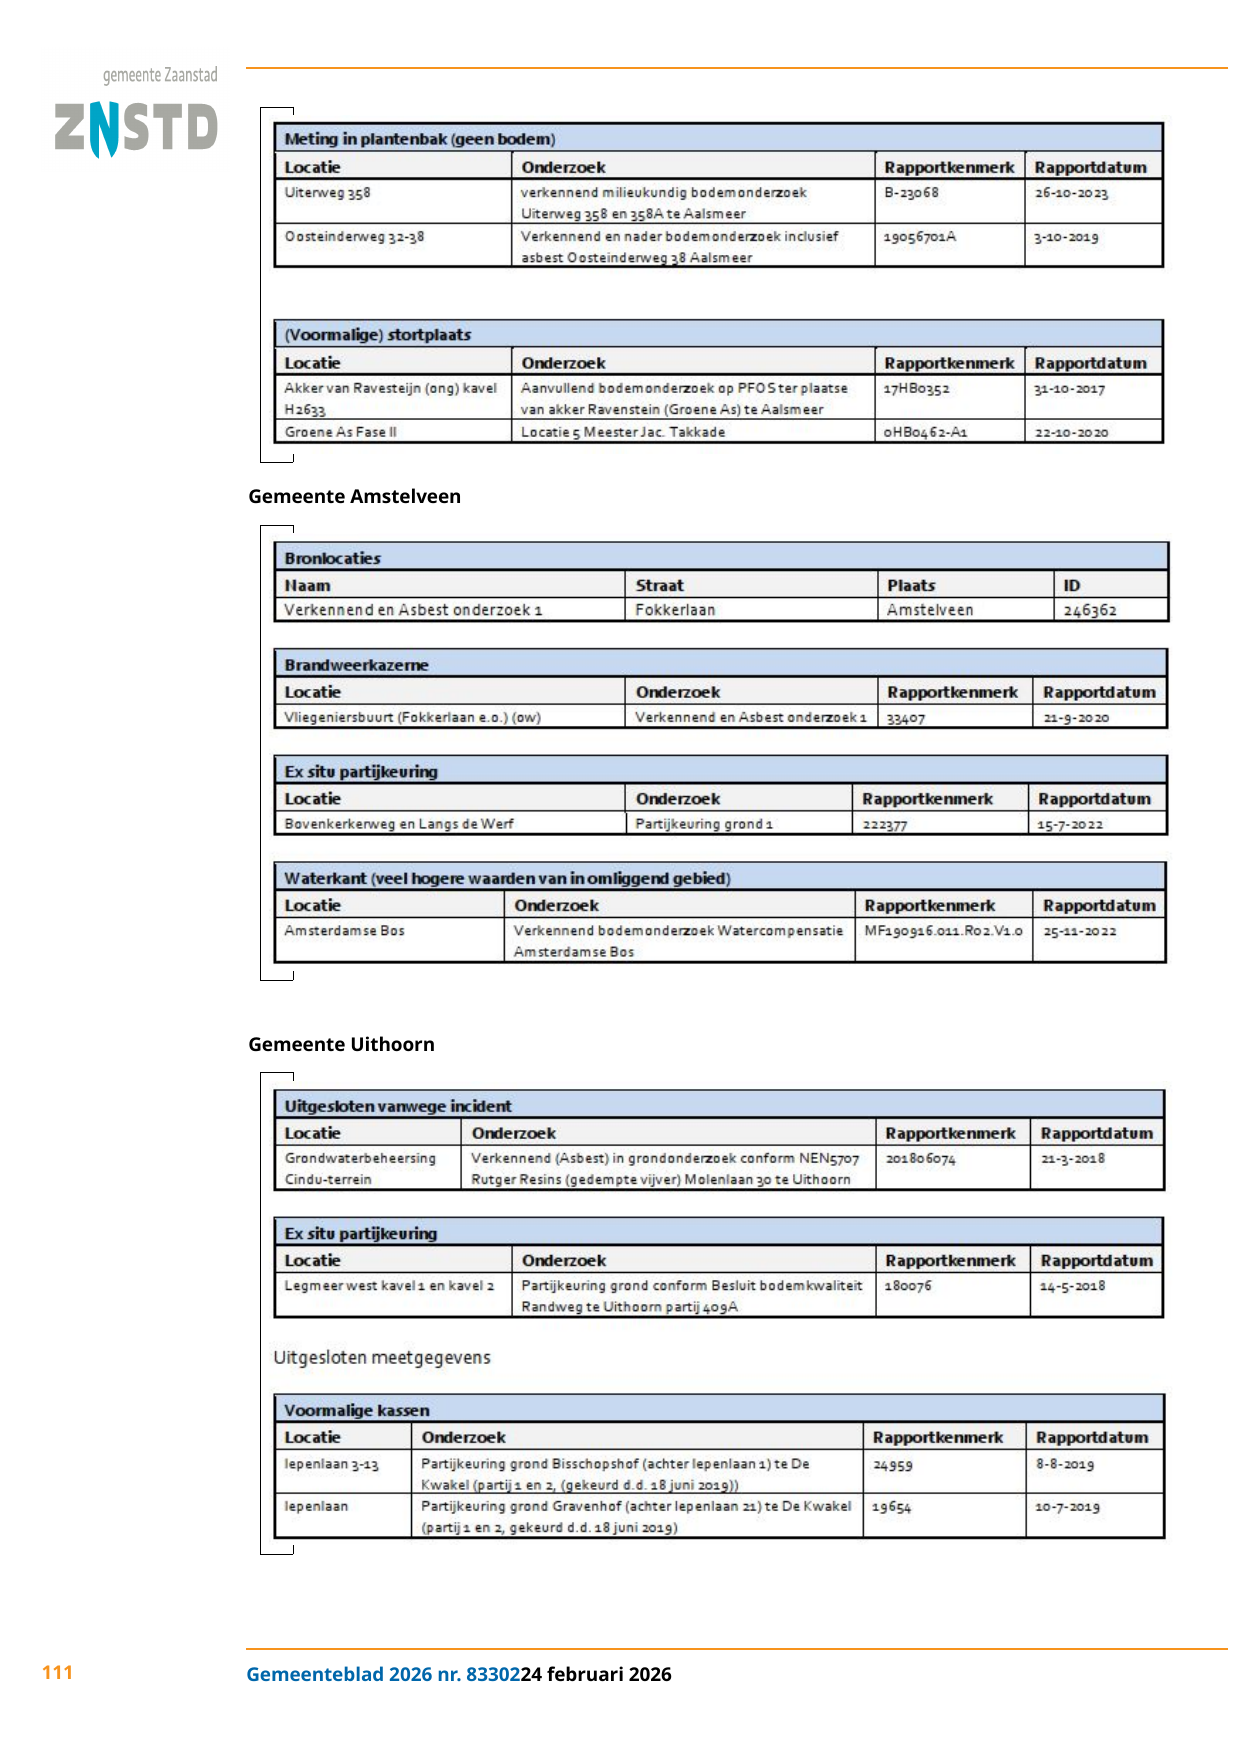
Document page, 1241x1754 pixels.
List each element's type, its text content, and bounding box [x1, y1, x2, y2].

text Gemeente Uithoorn [248, 1031, 1152, 1057]
picture [268, 533, 1173, 971]
picture [268, 115, 1173, 454]
picture [268, 1081, 1173, 1545]
picture [41, 47, 231, 172]
text Gemeente Amstelveen [248, 483, 1152, 509]
